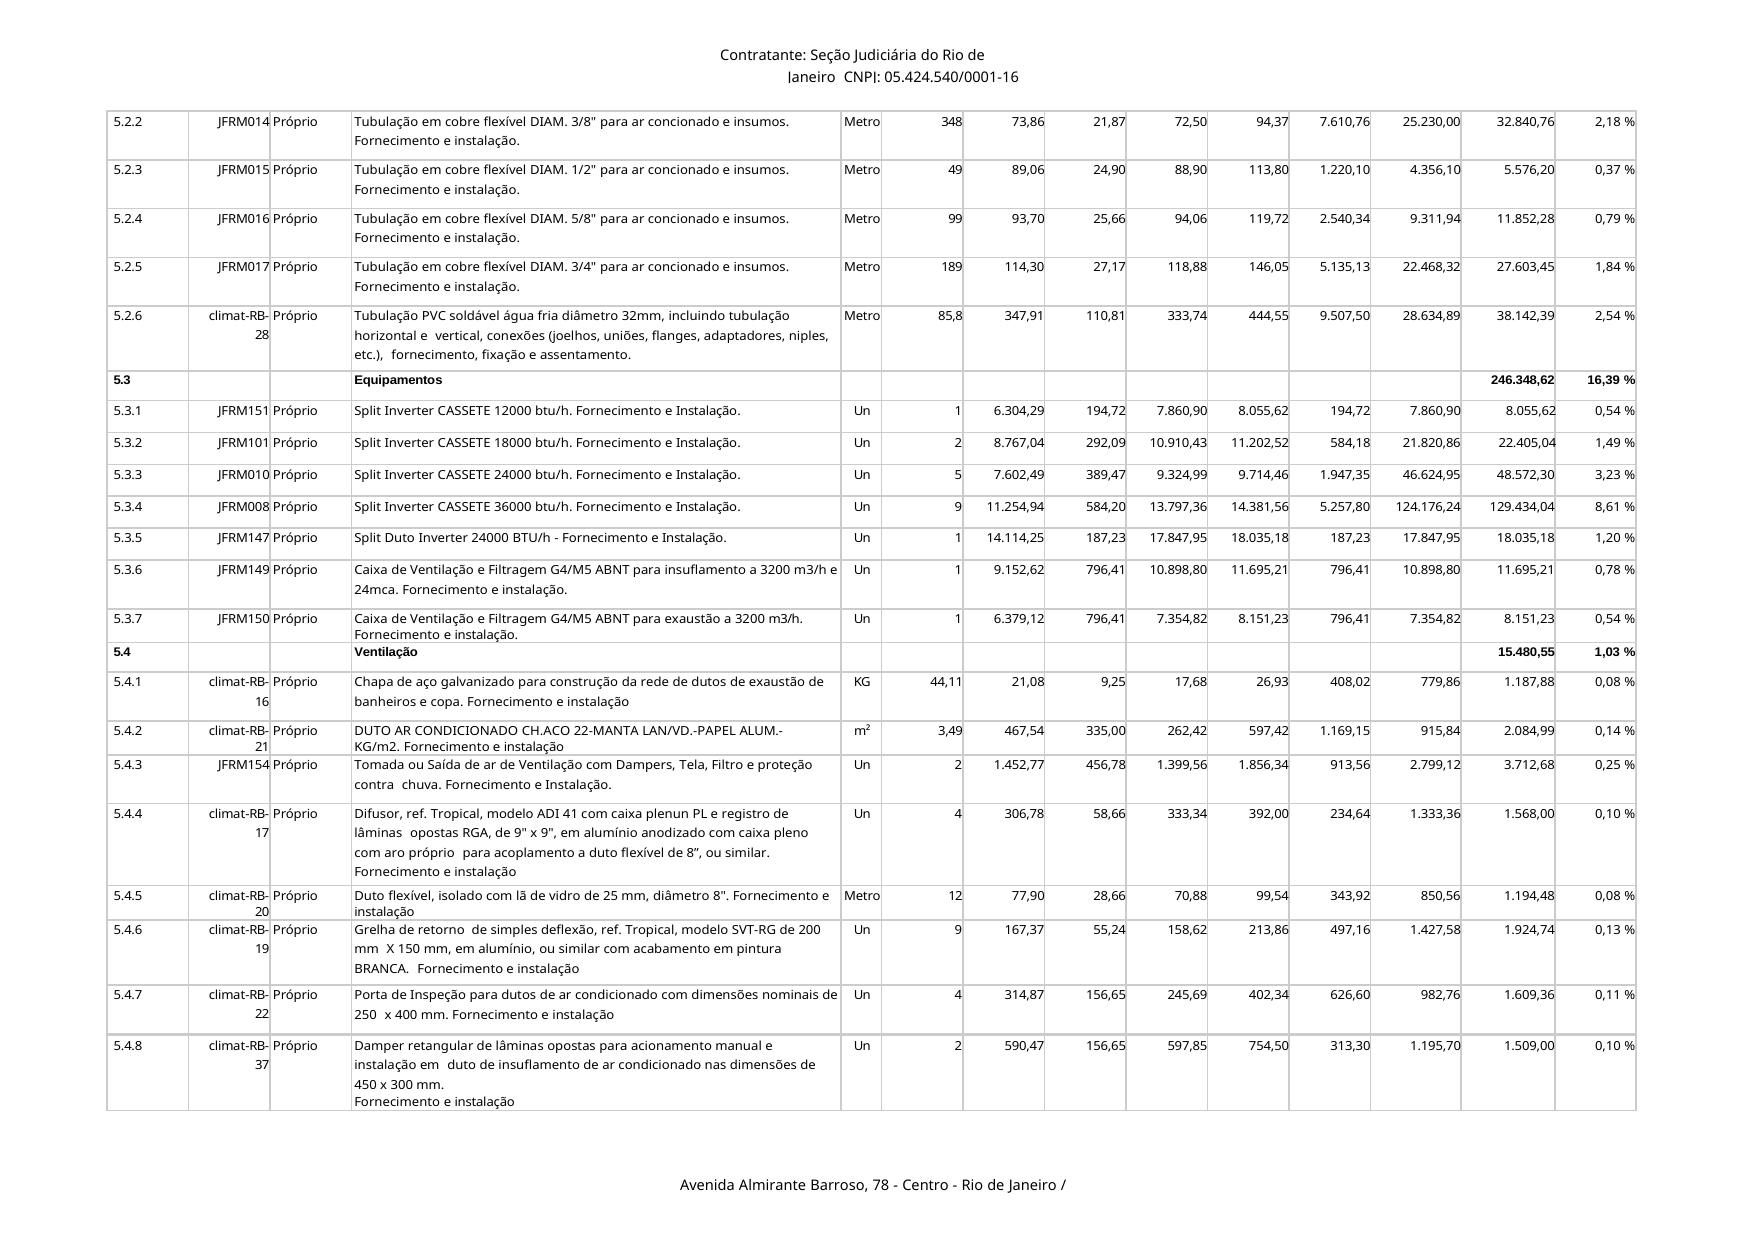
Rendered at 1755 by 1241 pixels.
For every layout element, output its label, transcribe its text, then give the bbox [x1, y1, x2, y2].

table_cell 9.714,46 [1208, 465, 1288, 495]
table_cell 5.2.6 [108, 307, 188, 370]
table_cell 70,88 [1127, 886, 1207, 919]
table_cell 1.333,36 [1371, 804, 1460, 885]
table_cell Metro [842, 886, 881, 919]
table_cell 5.4.5 [108, 886, 188, 919]
table_cell 88,90 [1127, 161, 1207, 208]
table_cell Un [842, 561, 881, 608]
table_cell 89,06 [964, 161, 1044, 208]
table_cell 5.4.4 [108, 804, 188, 885]
table_cell Próprio [271, 886, 351, 919]
table_cell 8.767,04 [964, 433, 1044, 463]
table_cell 1,49 % [1556, 433, 1635, 463]
table_cell climat-RB- 28 [189, 307, 269, 370]
table_cell 2.540,34 [1290, 209, 1370, 256]
table_cell 1,20 % [1556, 529, 1635, 559]
table_cell DUTO AR CONDICIONADO CH.ACO 22-MANTA LAN/VD.-PAPEL ALUM.- KG/m2. Fornecimento e instalação [352, 722, 840, 754]
table_cell [1045, 643, 1125, 671]
table_cell [1208, 372, 1288, 400]
table_cell 306,78 [964, 804, 1044, 885]
table_cell 850,56 [1371, 886, 1460, 919]
table_cell 15.480,55 [1462, 643, 1554, 671]
table_cell 1,03 % [1556, 643, 1635, 671]
table_cell 6.379,12 [964, 610, 1044, 642]
table_cell 5.4.2 [108, 722, 188, 754]
table_cell 18.035,18 [1208, 529, 1288, 559]
table_cell 85,8 [882, 307, 962, 370]
table_cell 38.142,39 [1462, 307, 1554, 370]
table_cell Duto flexível, isolado com lã de vidro de 25 mm, diâmetro 8". Fornecimento e instalação [352, 886, 840, 919]
table_cell 8.151,23 [1462, 610, 1554, 642]
table_cell 5.3.2 [108, 433, 188, 463]
table_cell [1371, 643, 1460, 671]
table_cell climat-RB- 22 [189, 986, 269, 1033]
table_cell Tubulação em cobre flexível DIAM. 3/4" para ar concionado e insumos. Fornecimento e instalação. [352, 258, 840, 305]
table_cell 0,37 % [1556, 161, 1635, 208]
table_cell Metro [842, 161, 881, 208]
table_cell JFRM154 [189, 756, 269, 803]
table_cell Próprio [271, 756, 351, 803]
table_header 1.195,70 [1371, 1036, 1460, 1110]
table_cell [842, 372, 881, 400]
table_cell Próprio [271, 673, 351, 720]
table_cell 1.609,36 [1462, 986, 1554, 1033]
table_cell 5.3.3 [108, 465, 188, 495]
table_header 597,85 [1127, 1036, 1207, 1110]
table_cell 0,78 % [1556, 561, 1635, 608]
table_cell 456,78 [1045, 756, 1125, 803]
table_cell KG [842, 673, 881, 720]
table_cell 2.084,99 [1462, 722, 1554, 754]
table_cell 9.311,94 [1371, 209, 1460, 256]
table_cell 9.324,99 [1127, 465, 1207, 495]
table_cell 49 [882, 161, 962, 208]
table_cell [1208, 643, 1288, 671]
table_cell 2 [882, 756, 962, 803]
table_cell 11.202,52 [1208, 433, 1288, 463]
table_cell 129.434,04 [1462, 497, 1554, 527]
table_cell Próprio [271, 161, 351, 208]
table_cell Metro [842, 307, 881, 370]
table_cell 2.799,12 [1371, 756, 1460, 803]
table_cell 246.348,62 [1462, 372, 1554, 400]
table_cell JFRM016 [189, 209, 269, 256]
table_cell JFRM101 [189, 433, 269, 463]
table_cell 982,76 [1371, 986, 1460, 1033]
table_cell 8.055,62 [1462, 401, 1554, 432]
table_cell 1.924,74 [1462, 921, 1554, 984]
table_cell 7.860,90 [1127, 401, 1207, 432]
table_cell 0,54 % [1556, 610, 1635, 642]
table_cell Un [842, 986, 881, 1033]
table_cell Split Inverter CASSETE 18000 btu/h. Fornecimento e Instalação. [352, 433, 840, 463]
table_cell 1.856,34 [1208, 756, 1288, 803]
table_header 313,30 [1290, 1036, 1370, 1110]
table_cell 22.405,04 [1462, 433, 1554, 463]
table_cell [189, 372, 269, 400]
table_cell m² [842, 722, 881, 754]
table_cell Próprio [271, 986, 351, 1033]
table_cell climat-RB- 19 [189, 921, 269, 984]
table_cell 118,88 [1127, 258, 1207, 305]
table_cell 1.947,35 [1290, 465, 1370, 495]
table_cell 314,87 [964, 986, 1044, 1033]
table_cell 119,72 [1208, 209, 1288, 256]
table_cell [1127, 643, 1207, 671]
table_cell 7.610,76 [1290, 112, 1370, 159]
table_cell Un [842, 804, 881, 885]
table_cell 73,86 [964, 112, 1044, 159]
table_cell Próprio [271, 112, 351, 159]
table_cell 467,54 [964, 722, 1044, 754]
table_cell Caixa de Ventilação e Filtragem G4/M5 ABNT para exaustão a 3200 m3/h. Fornecimento e instalação. [352, 610, 840, 642]
table_cell 4 [882, 804, 962, 885]
table_cell 27.603,45 [1462, 258, 1554, 305]
table_cell 32.840,76 [1462, 112, 1554, 159]
table_cell 10.910,43 [1127, 433, 1207, 463]
table_cell 0,14 % [1556, 722, 1635, 754]
table_cell climat-RB- 16 [189, 673, 269, 720]
table_cell 13.797,36 [1127, 497, 1207, 527]
table_cell Split Inverter CASSETE 24000 btu/h. Fornecimento e Instalação. [352, 465, 840, 495]
table_cell 584,18 [1290, 433, 1370, 463]
table_cell [271, 643, 351, 671]
table_cell 5.4.3 [108, 756, 188, 803]
table_cell Próprio [271, 804, 351, 885]
table_cell 3,23 % [1556, 465, 1635, 495]
table_cell Metro [842, 258, 881, 305]
table_cell Split Inverter CASSETE 36000 btu/h. Fornecimento e Instalação. [352, 497, 840, 527]
table_cell [189, 643, 269, 671]
table_cell 5.4.7 [108, 986, 188, 1033]
table_cell 158,62 [1127, 921, 1207, 984]
table_cell 22.468,32 [1371, 258, 1460, 305]
table_cell 402,34 [1208, 986, 1288, 1033]
table_cell 58,66 [1045, 804, 1125, 885]
table_cell [964, 372, 1044, 400]
table_cell 10.898,80 [1371, 561, 1460, 608]
table_cell 1.452,77 [964, 756, 1044, 803]
table_header 2 [882, 1036, 962, 1110]
table_cell 3,49 [882, 722, 962, 754]
table_cell 110,81 [1045, 307, 1125, 370]
table_cell 0,08 % [1556, 673, 1635, 720]
table_cell 7.354,82 [1371, 610, 1460, 642]
table_cell 5.3 [108, 372, 188, 400]
table_cell Próprio [271, 529, 351, 559]
table_cell 194,72 [1290, 401, 1370, 432]
table_cell 333,74 [1127, 307, 1207, 370]
table_cell 187,23 [1045, 529, 1125, 559]
table_cell Split Inverter CASSETE 12000 btu/h. Fornecimento e Instalação. [352, 401, 840, 432]
table_cell 14.114,25 [964, 529, 1044, 559]
table_cell 99 [882, 209, 962, 256]
table_cell [882, 643, 962, 671]
table_header 590,47 [964, 1036, 1044, 1110]
table_header climat-RB- 37 [189, 1036, 269, 1110]
table_cell 1.568,00 [1462, 804, 1554, 885]
table_cell 114,30 [964, 258, 1044, 305]
table_cell Próprio [271, 307, 351, 370]
table_cell 5.257,80 [1290, 497, 1370, 527]
table_cell 444,55 [1208, 307, 1288, 370]
table_cell 94,06 [1127, 209, 1207, 256]
table_cell 48.572,30 [1462, 465, 1554, 495]
table_cell 913,56 [1290, 756, 1370, 803]
table_cell 1,84 % [1556, 258, 1635, 305]
table_cell 584,20 [1045, 497, 1125, 527]
table_cell 5.2.2 [108, 112, 188, 159]
table_cell 9 [882, 921, 962, 984]
table_cell 9.152,62 [964, 561, 1044, 608]
table_cell Un [842, 401, 881, 432]
table_cell 9.507,50 [1290, 307, 1370, 370]
table_cell 7.602,49 [964, 465, 1044, 495]
table_cell 156,65 [1045, 986, 1125, 1033]
table_cell 17.847,95 [1371, 529, 1460, 559]
table_cell 94,37 [1208, 112, 1288, 159]
table_cell Un [842, 497, 881, 527]
table_cell Próprio [271, 722, 351, 754]
table_cell [1371, 372, 1460, 400]
table_cell Chapa de aço galvanizado para construção da rede de dutos de exaustão de banheiros e copa. Fornecimento e instalação [352, 673, 840, 720]
table_cell 1 [882, 401, 962, 432]
table_cell 626,60 [1290, 986, 1370, 1033]
table_cell Un [842, 610, 881, 642]
table_cell 915,84 [1371, 722, 1460, 754]
table_cell climat-RB- 17 [189, 804, 269, 885]
table_cell 11.254,94 [964, 497, 1044, 527]
table_cell 392,00 [1208, 804, 1288, 885]
table_cell 1.399,56 [1127, 756, 1207, 803]
table_cell 8.055,62 [1208, 401, 1288, 432]
table_cell 234,64 [1290, 804, 1370, 885]
table_cell JFRM149 [189, 561, 269, 608]
table_cell 5.2.5 [108, 258, 188, 305]
table_cell JFRM147 [189, 529, 269, 559]
table_cell 4 [882, 986, 962, 1033]
table_cell 1.220,10 [1290, 161, 1370, 208]
table_cell Caixa de Ventilação e Filtragem G4/M5 ABNT para insuflamento a 3200 m3/h e 24mca. Fornecimento e instalação. [352, 561, 840, 608]
table_cell Ventilação [352, 643, 840, 671]
table_cell Próprio [271, 921, 351, 984]
table_cell 292,09 [1045, 433, 1125, 463]
table_header Próprio [271, 1036, 351, 1110]
table_cell Tubulação em cobre flexível DIAM. 1/2" para ar concionado e insumos. Fornecimento e instalação. [352, 161, 840, 208]
table_cell climat-RB- 20 [189, 886, 269, 919]
table_cell 10.898,80 [1127, 561, 1207, 608]
table_cell [271, 372, 351, 400]
table_cell 194,72 [1045, 401, 1125, 432]
table_cell 9,25 [1045, 673, 1125, 720]
table_cell Metro [842, 209, 881, 256]
table_cell 25.230,00 [1371, 112, 1460, 159]
table_cell 77,90 [964, 886, 1044, 919]
table_cell 187,23 [1290, 529, 1370, 559]
table_cell 72,50 [1127, 112, 1207, 159]
table_cell 21,87 [1045, 112, 1125, 159]
table_cell 8,61 % [1556, 497, 1635, 527]
table_cell 18.035,18 [1462, 529, 1554, 559]
table_cell Difusor, ref. Tropical, modelo ADI 41 com caixa plenun PL e registro de lâminas opostas RGA, de 9" x 9", em alumínio anodizado com caixa pleno com aro próprio para acoplamento a duto flexível de 8”, ou similar. Fornecimento e instalação [352, 804, 840, 885]
table_cell 93,70 [964, 209, 1044, 256]
table_cell 2,54 % [1556, 307, 1635, 370]
table_cell 55,24 [1045, 921, 1125, 984]
table_cell 5.2.4 [108, 209, 188, 256]
table_cell 796,41 [1045, 561, 1125, 608]
table_header Damper retangular de lâminas opostas para acionamento manual e instalação em duto de insuflamento de ar condicionado nas dimensões de 450 x 300 mm. Fornecimento e instalação [352, 1036, 840, 1110]
table_cell JFRM014 [189, 112, 269, 159]
table_cell Próprio [271, 465, 351, 495]
table_cell 333,34 [1127, 804, 1207, 885]
table_cell 146,05 [1208, 258, 1288, 305]
table_cell 0,11 % [1556, 986, 1635, 1033]
table_cell 497,16 [1290, 921, 1370, 984]
table_cell 4.356,10 [1371, 161, 1460, 208]
table_cell [842, 643, 881, 671]
table_cell 0,13 % [1556, 921, 1635, 984]
table_cell 779,86 [1371, 673, 1460, 720]
table_cell 343,92 [1290, 886, 1370, 919]
table_cell 21,08 [964, 673, 1044, 720]
table_cell 5 [882, 465, 962, 495]
table_header 0,10 % [1556, 1036, 1635, 1110]
table_cell 597,42 [1208, 722, 1288, 754]
table_cell 28,66 [1045, 886, 1125, 919]
table_cell 5.4.6 [108, 921, 188, 984]
table_cell 11.852,28 [1462, 209, 1554, 256]
table_cell climat-RB- 21 [189, 722, 269, 754]
table_cell 24,90 [1045, 161, 1125, 208]
table_cell Próprio [271, 209, 351, 256]
table_cell 408,02 [1290, 673, 1370, 720]
table_cell 9 [882, 497, 962, 527]
table_cell 189 [882, 258, 962, 305]
table_cell 5.3.6 [108, 561, 188, 608]
table_cell 1.427,58 [1371, 921, 1460, 984]
table_cell JFRM015 [189, 161, 269, 208]
table_cell 347,91 [964, 307, 1044, 370]
table_cell 7.354,82 [1127, 610, 1207, 642]
table_cell Próprio [271, 497, 351, 527]
table_cell 2 [882, 433, 962, 463]
table_cell 262,42 [1127, 722, 1207, 754]
table_cell 7.860,90 [1371, 401, 1460, 432]
table_cell 3.712,68 [1462, 756, 1554, 803]
table_cell 0,25 % [1556, 756, 1635, 803]
table_cell 5.4 [108, 643, 188, 671]
table_cell 389,47 [1045, 465, 1125, 495]
table_cell 5.3.4 [108, 497, 188, 527]
table_cell 1 [882, 561, 962, 608]
table_cell [1290, 643, 1370, 671]
table_cell 0,08 % [1556, 886, 1635, 919]
table_cell 167,37 [964, 921, 1044, 984]
table_cell Próprio [271, 433, 351, 463]
table_header Un [842, 1036, 881, 1110]
table_cell [1127, 372, 1207, 400]
table_cell Metro [842, 112, 881, 159]
table_cell 8.151,23 [1208, 610, 1288, 642]
table_cell Próprio [271, 561, 351, 608]
table_cell 2,18 % [1556, 112, 1635, 159]
table_cell 5.3.5 [108, 529, 188, 559]
table_cell 26,93 [1208, 673, 1288, 720]
table_cell 27,17 [1045, 258, 1125, 305]
table_cell 5.576,20 [1462, 161, 1554, 208]
table_cell 5.4.1 [108, 673, 188, 720]
table_cell JFRM008 [189, 497, 269, 527]
table_cell 99,54 [1208, 886, 1288, 919]
table_cell 1 [882, 529, 962, 559]
table_cell Un [842, 465, 881, 495]
table_cell 5.3.7 [108, 610, 188, 642]
table_cell JFRM017 [189, 258, 269, 305]
table_cell 28.634,89 [1371, 307, 1460, 370]
table_cell Próprio [271, 258, 351, 305]
table_cell Próprio [271, 610, 351, 642]
table_cell 5.135,13 [1290, 258, 1370, 305]
table_cell 348 [882, 112, 962, 159]
table_cell [882, 372, 962, 400]
table_header 1.509,00 [1462, 1036, 1554, 1110]
table_cell 14.381,56 [1208, 497, 1288, 527]
table_cell 796,41 [1290, 561, 1370, 608]
table_header 5.4.8 [108, 1036, 188, 1110]
table_cell 44,11 [882, 673, 962, 720]
table_cell 1 [882, 610, 962, 642]
table_cell 113,80 [1208, 161, 1288, 208]
table_cell [964, 643, 1044, 671]
table_cell Tomada ou Saída de ar de Ventilação com Dampers, Tela, Filtro e proteção contra chuva. Fornecimento e Instalação. [352, 756, 840, 803]
table_header 754,50 [1208, 1036, 1288, 1110]
table_cell 5.3.1 [108, 401, 188, 432]
table_cell Grelha de retorno de simples deflexão, ref. Tropical, modelo SVT-RG de 200 mm X 150 mm, em alumínio, ou similar com acabamento em pintura BRANCA. Fornecimento e instalação [352, 921, 840, 984]
table_cell 11.695,21 [1208, 561, 1288, 608]
table_header 156,65 [1045, 1036, 1125, 1110]
table_cell Equipamentos [352, 372, 840, 400]
table_cell Tubulação em cobre flexível DIAM. 3/8" para ar concionado e insumos. Fornecimento e instalação. [352, 112, 840, 159]
table_cell 796,41 [1290, 610, 1370, 642]
table_cell JFRM010 [189, 465, 269, 495]
table_cell Un [842, 756, 881, 803]
table_cell 11.695,21 [1462, 561, 1554, 608]
table_cell 1.169,15 [1290, 722, 1370, 754]
table_cell 245,69 [1127, 986, 1207, 1033]
table_cell Un [842, 529, 881, 559]
table_cell 796,41 [1045, 610, 1125, 642]
table_cell 5.2.3 [108, 161, 188, 208]
table_cell 213,86 [1208, 921, 1288, 984]
table_cell 25,66 [1045, 209, 1125, 256]
table_cell Un [842, 921, 881, 984]
table_cell 124.176,24 [1371, 497, 1460, 527]
table_cell 6.304,29 [964, 401, 1044, 432]
table_cell Porta de Inspeção para dutos de ar condicionado com dimensões nominais de 250 x 400 mm. Fornecimento e instalação [352, 986, 840, 1033]
table_cell 12 [882, 886, 962, 919]
table_cell 16,39 % [1556, 372, 1635, 400]
table_cell 21.820,86 [1371, 433, 1460, 463]
table_cell [1290, 372, 1370, 400]
table_cell JFRM150 [189, 610, 269, 642]
table_cell [1045, 372, 1125, 400]
table_cell 17.847,95 [1127, 529, 1207, 559]
table_cell Un [842, 433, 881, 463]
table_cell 0,54 % [1556, 401, 1635, 432]
table_cell 1.194,48 [1462, 886, 1554, 919]
table_cell Tubulação PVC soldável água fria diâmetro 32mm, incluindo tubulação horizontal e vertical, conexões (joelhos, uniões, flanges, adaptadores, niples, etc.), fornecimento, fixação e assentamento. [352, 307, 840, 370]
table_cell 0,10 % [1556, 804, 1635, 885]
table_cell 0,79 % [1556, 209, 1635, 256]
table_cell 335,00 [1045, 722, 1125, 754]
table_cell 1.187,88 [1462, 673, 1554, 720]
table_cell JFRM151 [189, 401, 269, 432]
table_cell 46.624,95 [1371, 465, 1460, 495]
table_cell Próprio [271, 401, 351, 432]
table_cell Split Duto Inverter 24000 BTU/h - Fornecimento e Instalação. [352, 529, 840, 559]
table_cell Tubulação em cobre flexível DIAM. 5/8" para ar concionado e insumos. Fornecimento e instalação. [352, 209, 840, 256]
table_cell 17,68 [1127, 673, 1207, 720]
